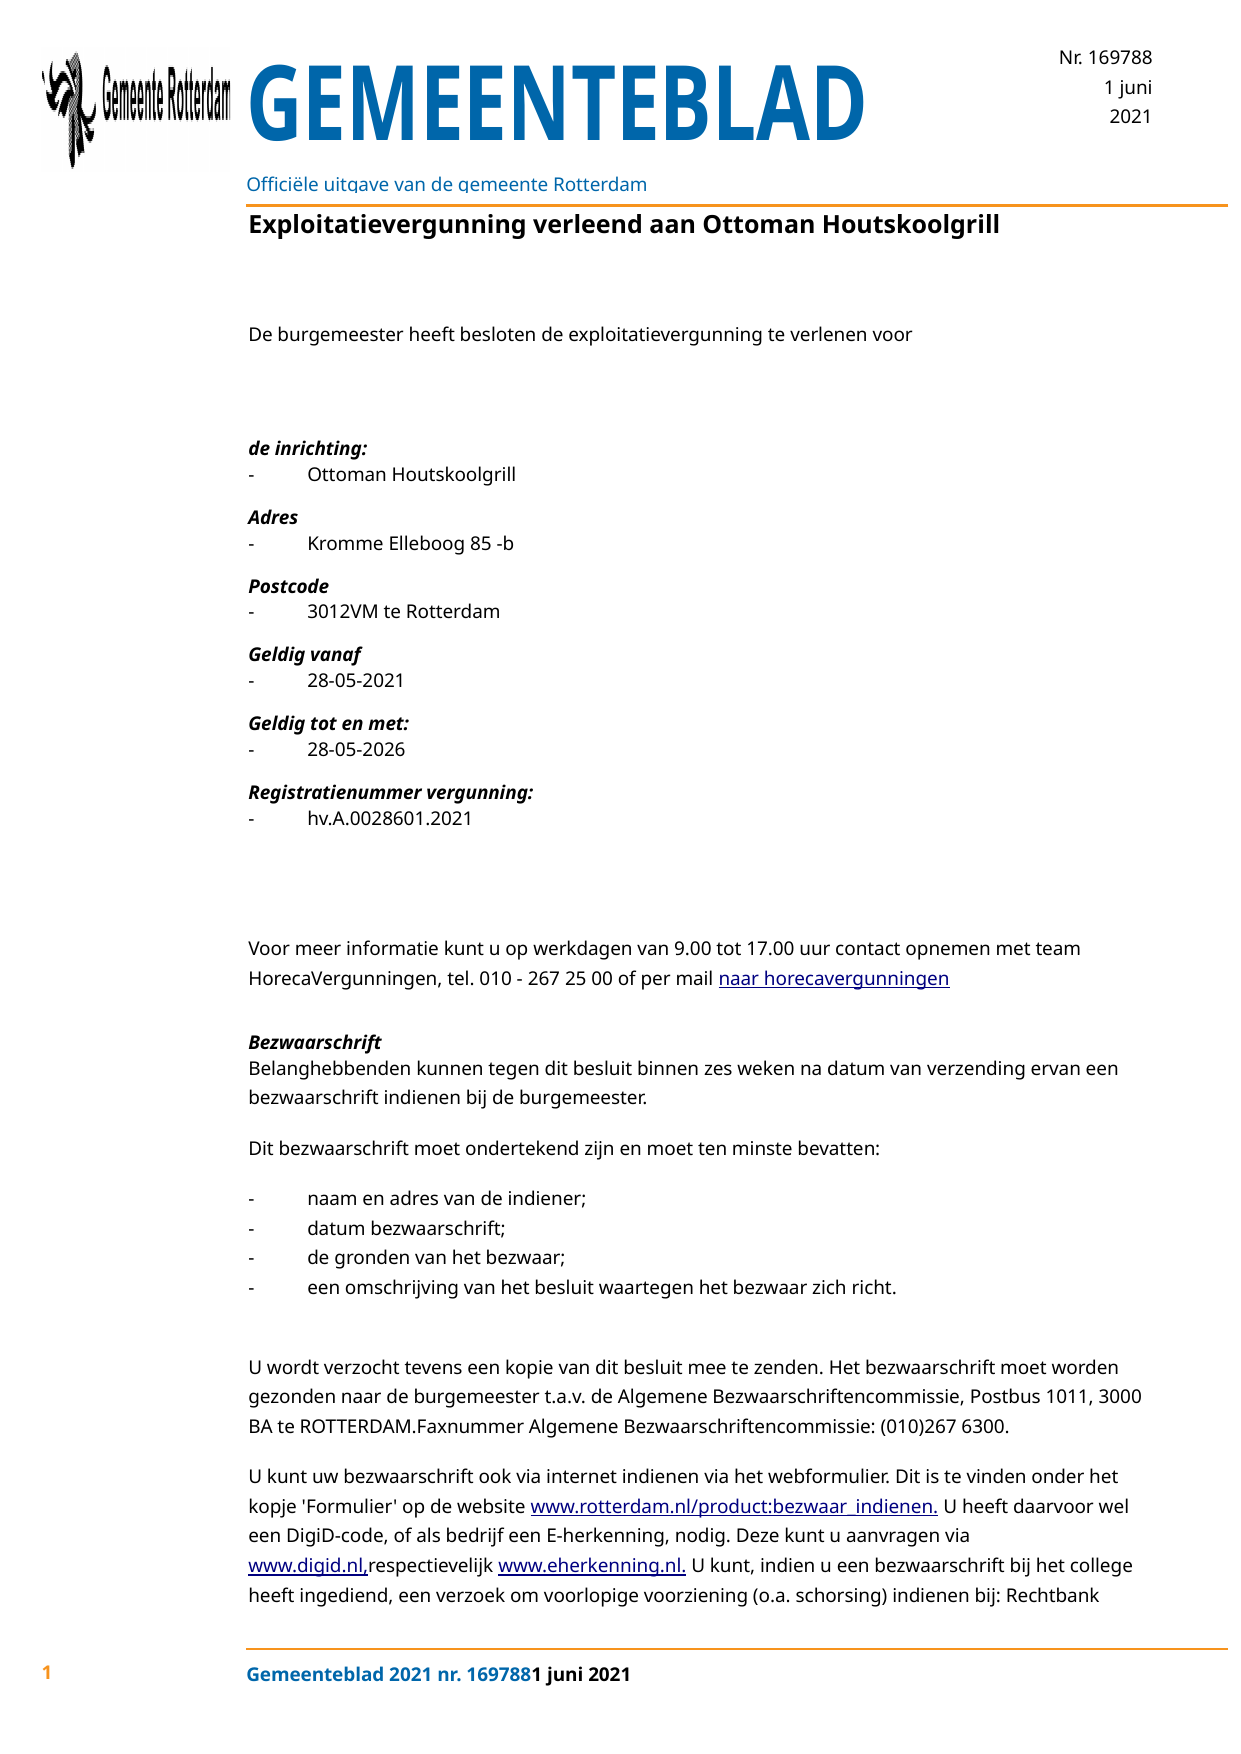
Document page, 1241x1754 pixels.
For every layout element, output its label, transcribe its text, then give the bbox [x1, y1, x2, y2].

list Ottoman Houtskoolgrill [248, 461, 1152, 487]
list 3012VM te Rotterdam [248, 598, 1152, 624]
list een omschrijving van het besluit waartegen het bezwaar zich richt. [248, 1274, 1152, 1300]
text De burgemeester heeft besloten de exploitatievergunning te verlenen voor [248, 321, 1152, 346]
text de inrichting: [248, 435, 1152, 461]
list Kromme Elleboog 85 -b [248, 530, 1152, 555]
text Adres [248, 504, 1152, 530]
text Registratienummer vergunning: [248, 779, 1152, 805]
text Belanghebbenden kunnen tegen dit besluit binnen zes weken na datum van verzending ervan een bezwaarschrift indienen bij de burgemeester. [248, 1055, 1152, 1110]
picture [41, 47, 231, 172]
text Geldig vanaf [248, 642, 1152, 667]
list naam en adres van de indiener; [248, 1185, 1152, 1211]
text Bezwaarschrift [248, 1029, 1152, 1055]
list datum bezwaarschrift; [248, 1215, 1152, 1241]
text U kunt uw bezwaarschrift ook via internet indienen via het webformulier. Dit is te vinden onder het kopje 'Formulier' op de website www.rotterdam.nl/product:bezwaar_indienen. U heeft daarvoor wel een DigiD-code, of als bedrijf een E-herkenning, nodig. Deze kunt u aanvragen via www.digid.nl,respectievelijk www.eherkenning.nl. U kunt, indien u een bezwaarschrift bij het college heeft ingediend, een verzoek om voorlopige voorziening (o.a. schorsing) indienen bij: Rechtbank [248, 1463, 1152, 1608]
text Postcode [248, 573, 1152, 598]
list de gronden van het bezwaar; [248, 1244, 1152, 1270]
text U wordt verzocht tevens een kopie van dit besluit mee te zenden. Het bezwaarschrift moet worden gezonden naar de burgemeester t.a.v. de Algemene Bezwaarschriftencommissie, Postbus 1011, 3000 BA te ROTTERDAM.Faxnummer Algemene Bezwaarschriftencommissie: (010)267 6300. [248, 1354, 1152, 1439]
list hv.A.0028601.2021 [248, 805, 1152, 831]
text Dit bezwaarschrift moet ondertekend zijn en moet ten minste bevatten: [248, 1135, 1152, 1161]
list 28-05-2021 [248, 667, 1152, 693]
text Voor meer informatie kunt u op werkdagen van 9.00 tot 17.00 uur contact opnemen met team HorecaVergunningen, tel. 010 - 267 25 00 of per mail naar horecavergunningen [248, 936, 1152, 991]
text Exploitatievergunning verleend aan Ottoman Houtskoolgrill [248, 207, 1152, 241]
text Geldig tot en met: [248, 711, 1152, 736]
list 28-05-2026 [248, 736, 1152, 762]
